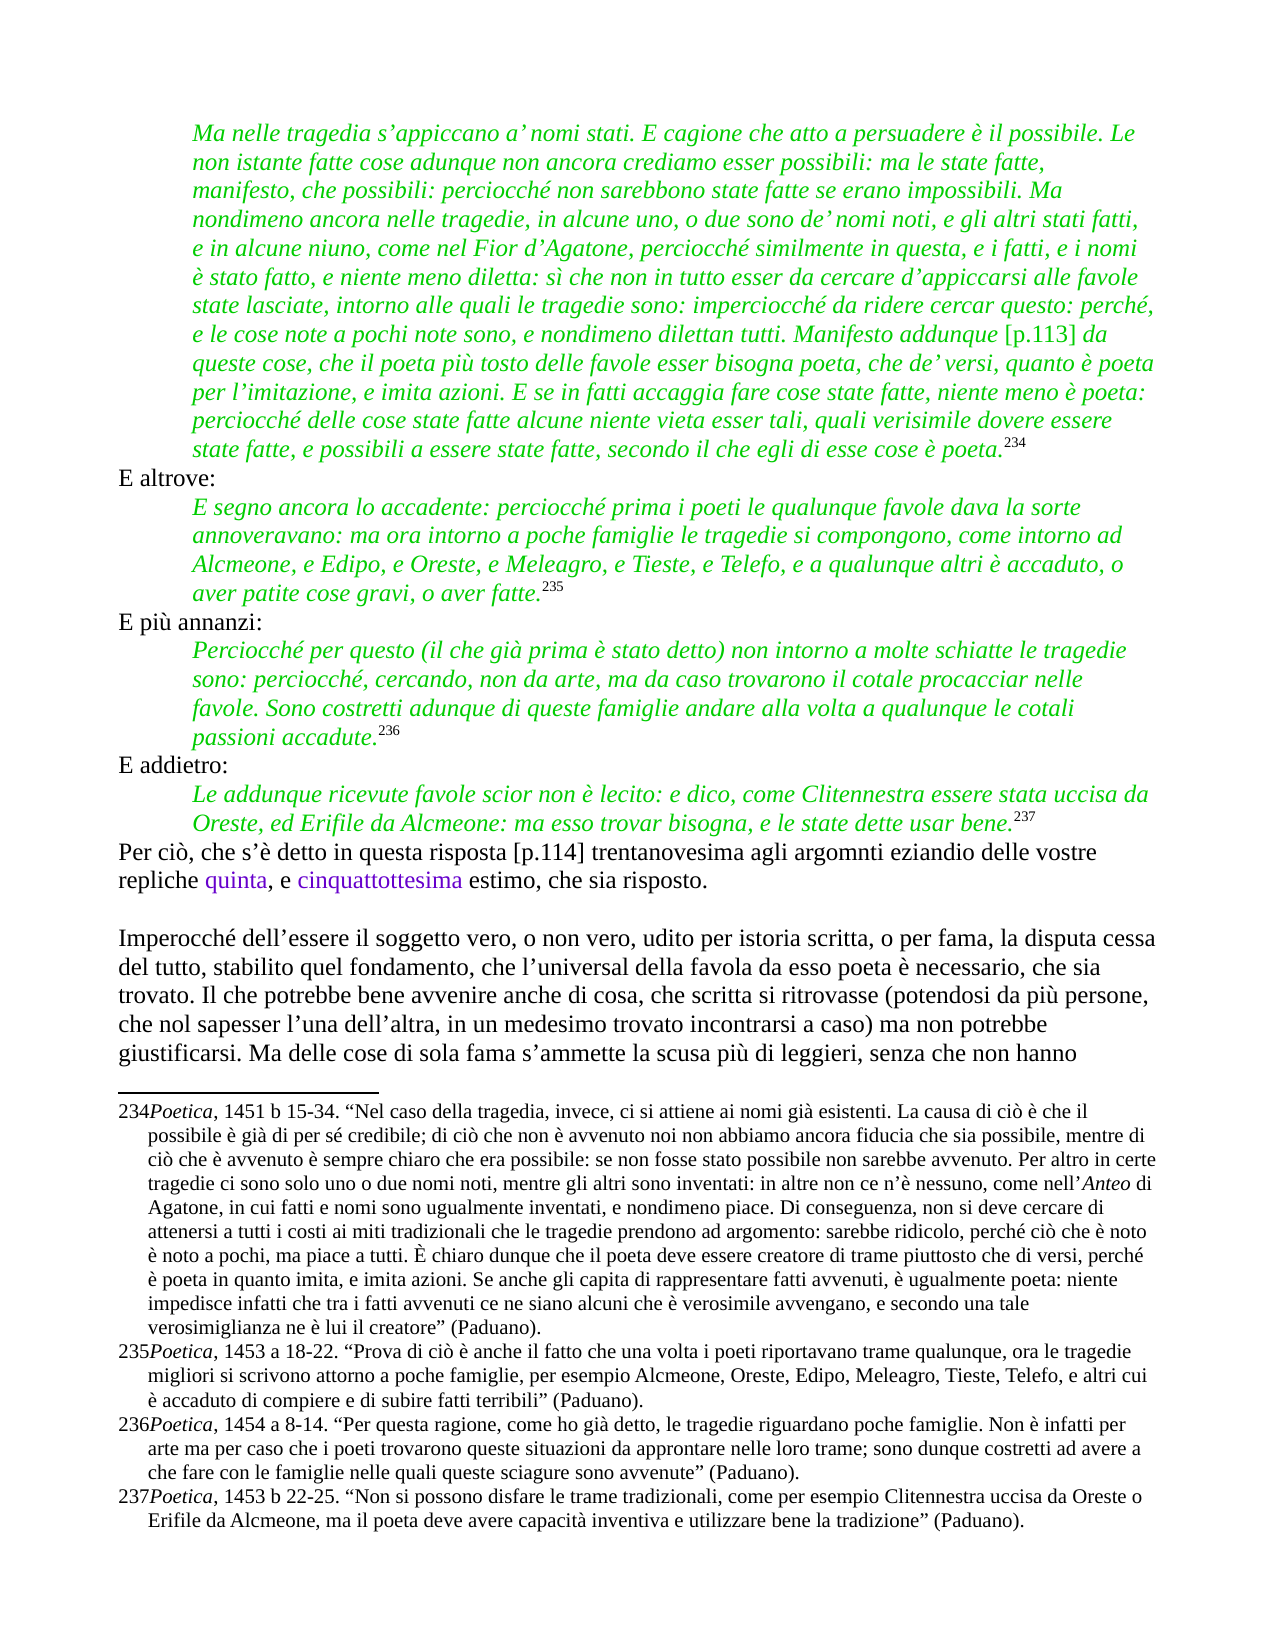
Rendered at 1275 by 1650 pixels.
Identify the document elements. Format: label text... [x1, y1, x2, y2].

text Imperocché dell’essere il soggetto vero, o non vero, udito per istoria scritta, o per fama, la disputa cessa del tutto, stabilito quel fondamento, che l’universal della favola da esso poeta è necessario, che sia trovato. Il che potrebbe bene avvenire anche di cosa, che scritta si ritrovasse (potendosi da più persone, che nol sapesser l’una dell’altra, in un medesimo trovato incontrarsi a caso) ma non potrebbe giustificarsi. Ma delle cose di sola fama s’ammette la scusa più di leggieri, senza che non hanno [118, 923, 1157, 1067]
text Poetica, 1451 b 15-34. “Nel caso della tragedia, invece, ci si attiene ai nomi già esistenti. La causa di ciò è che il possibile è già di per sé credibile; di ciò che non è avvenuto noi non abbiamo ancora fiducia che sia possibile, mentre di ciò che è avvenuto è sempre chiaro che era possibile: se non fosse stato possibile non sarebbe avvenuto. Per altro in certe tragedie ci sono solo uno o due nomi noti, mentre gli altri sono inventati: in altre non ce n’è nessuno, come nell’Anteo di Agatone, in cui fatti e nomi sono ugualmente inventati, e nondimeno piace. Di conseguenza, non si deve cercare di attenersi a tutti i costi ai miti tradizionali che le tragedie prendono ad argomento: sarebbe ridicolo, perché ciò che è noto è noto a pochi, ma piace a tutti. È chiaro dunque che il poeta deve essere creatore di trame piuttosto che di versi, perché è poeta in quanto imita, e imita azioni. Se anche gli capita di rappresentare fatti avvenuti, è ugualmente poeta: niente impedisce infatti che tra i fatti avvenuti ce ne siano alcuni che è verosimile avvengano, e secondo una tale verosimiglianza ne è lui il creatore” (Paduano). [118, 1099, 1157, 1339]
text E segno ancora lo accadente: perciocché prima i poeti le qualunque favole dava la sorte annoveravano: ma ora intorno a poche famiglie le tragedie si compongono, come intorno ad Alcmeone, e Edipo, e Oreste, e Meleagro, e Tieste, e Telefo, e a qualunque altri è accaduto, o aver patite cose gravi, o aver fatte. [192, 492, 1157, 607]
text Le addunque ricevute favole scior non è lecito: e dico, come Clitennestra essere stata uccisa da Oreste, ed Erifile da Alcmeone: ma esso trovar bisogna, e le state dette usar bene. [192, 779, 1157, 837]
text Ma nelle tragedia s’appiccano a’ nomi stati. E cagione che atto a persuadere è il possibile. Le non istante fatte cose adunque non ancora crediamo esser possibili: ma le state fatte, manifesto, che possibili: perciocché non sarebbono state fatte se erano impossibili. Ma nondimeno ancora nelle tragedie, in alcune uno, o due sono de’ nomi noti, e gli altri stati fatti, e in alcune niuno, come nel Fior d’Agatone, perciocché similmente in questa, e i fatti, e i nomi è stato fatto, e niente meno diletta: sì che non in tutto esser da cercare d’appiccarsi alle favole state lasciate, intorno alle quali le tragedie sono: imperciocché da ridere cercar questo: perché, e le cose note a pochi note sono, e nondimeno dilettan tutti. Manifesto addunque [p.113] da queste cose, che il poeta più tosto delle favole esser bisogna poeta, che de’ versi, quanto è poeta per l’imitazione, e imita azioni. E se in fatti accaggia fare cose state fatte, niente meno è poeta: perciocché delle cose state fatte alcune niente vieta esser tali, quali verisimile dovere essere state fatte, e possibili a essere state fatte, secondo il che egli di esse cose è poeta. [192, 118, 1157, 463]
text E altrove: [118, 463, 1157, 492]
text Poetica, 1453 b 22-25. “Non si possono disfare le trame tradizionali, come per esempio Clitennestra uccisa da Oreste o Erifile da Alcmeone, ma il poeta deve avere capacità inventiva e utilizzare bene la tradizione” (Paduano). [118, 1484, 1157, 1532]
text Perciocché per questo (il che già prima è stato detto) non intorno a molte schiatte le tragedie sono: perciocché, cercando, non da arte, ma da caso trovarono il cotale procacciar nelle favole. Sono costretti adunque di queste famiglie andare alla volta a qualunque le cotali passioni accadute. [192, 636, 1157, 751]
text Poetica, 1453 a 18-22. “Prova di ciò è anche il fatto che una volta i poeti riportavano trame qualunque, ora le tragedie migliori si scrivono attorno a poche famiglie, per esempio Alcmeone, Oreste, Edipo, Meleagro, Tieste, Telefo, e altri cui è accaduto di compiere e di subire fatti terribili” (Paduano). [118, 1339, 1157, 1412]
text Per ciò, che s’è detto in questa risposta [p.114] trentanovesima agli argomnti eziandio delle vostre repliche quinta, e cinquattottesima estimo, che sia risposto. [118, 837, 1157, 894]
text E addietro: [118, 751, 1157, 779]
text Poetica, 1454 a 8-14. “Per questa ragione, come ho già detto, le tragedie riguardano poche famiglie. Non è infatti per arte ma per caso che i poeti trovarono queste situazioni da approntare nelle loro trame; sono dunque costretti ad avere a che fare con le famiglie nelle quali queste sciagure sono avvenute” (Paduano). [118, 1412, 1157, 1484]
text E più annanzi: [118, 607, 1157, 636]
